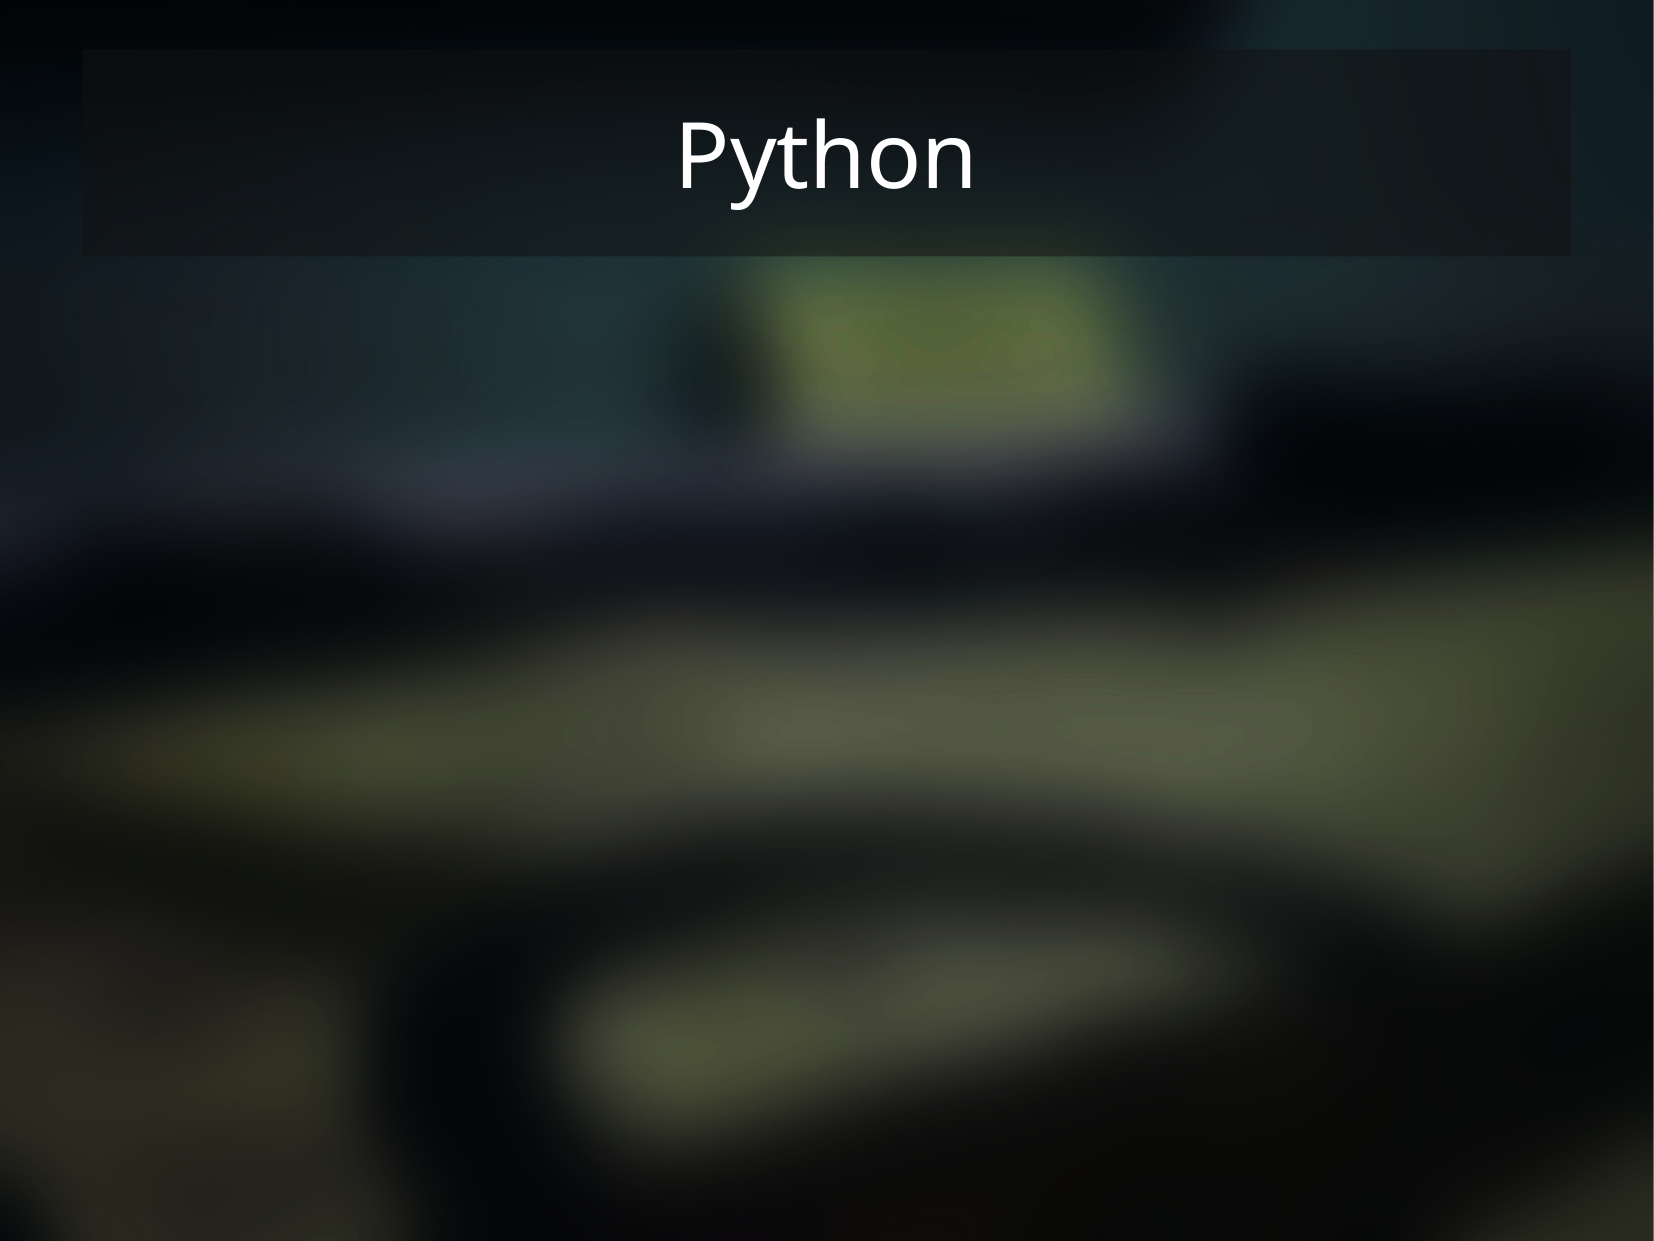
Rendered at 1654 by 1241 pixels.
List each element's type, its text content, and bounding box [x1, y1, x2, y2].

picture [0, 0, 1654, 1241]
title Python [82, 49, 1571, 257]
